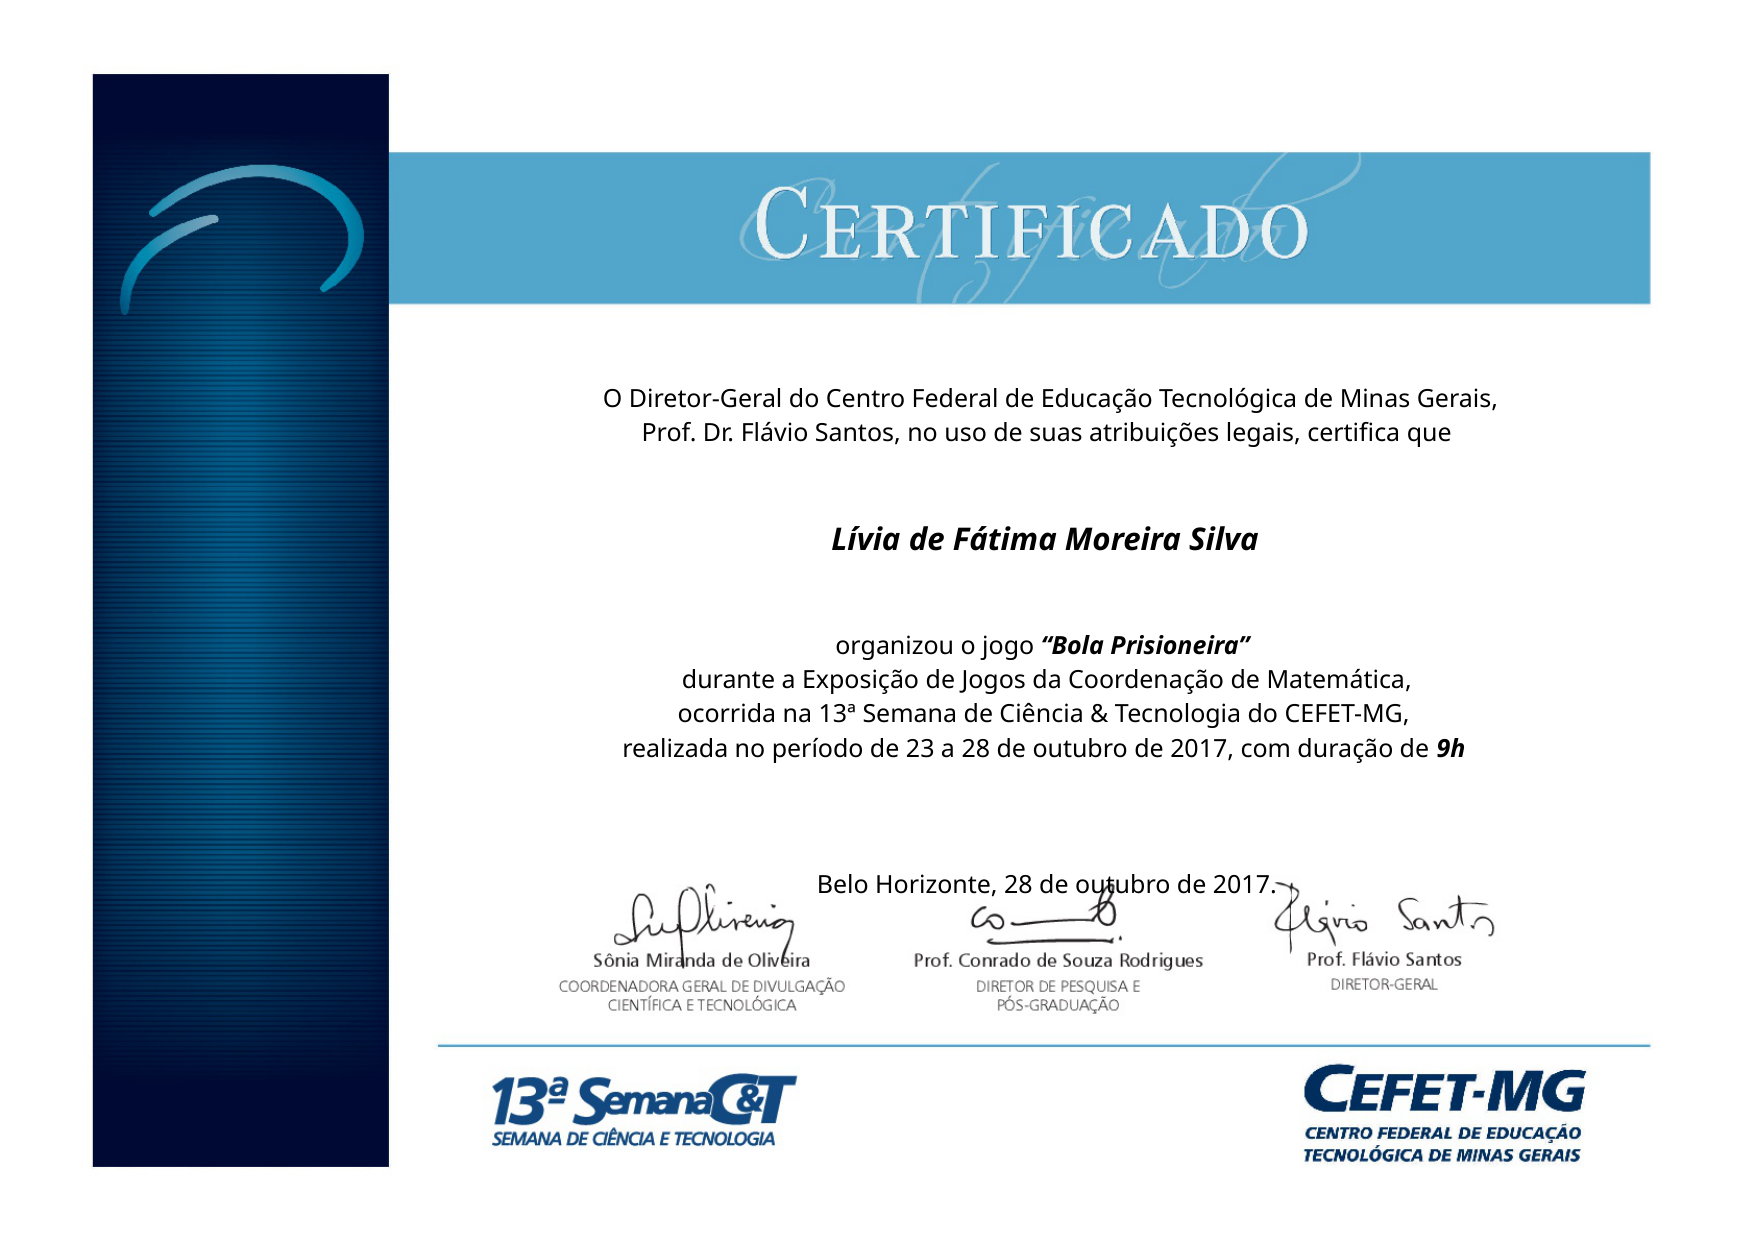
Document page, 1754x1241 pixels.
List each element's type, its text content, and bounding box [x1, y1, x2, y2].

text Belo Horizonte, 28 de outubro de 2017. [340, 866, 1754, 901]
picture [476, 560, 1277, 628]
text realizada no período de 23 a 28 de outubro de 2017, com duração de 9h [340, 730, 1754, 764]
picture [476, 449, 1277, 517]
text O Diretor-Geral do Centro Federal de Educação Tecnológica de Minas Gerais, [0, 381, 1754, 415]
picture [476, 901, 1277, 1021]
text organizou o jogo “Bola Prisioneira” [340, 628, 1754, 662]
text Lívia de Fátima Moreira Silva [340, 517, 1754, 560]
text ocorrida na 13ª Semana de Ciência & Tecnologia do CEFET-MG, [340, 696, 1754, 730]
text Prof. Dr. Flávio Santos, no uso de suas atribuições legais, certifica que [340, 415, 1754, 449]
picture [476, 220, 1277, 381]
text durante a Exposição de Jogos da Coordenação de Matemática, [340, 662, 1754, 696]
picture [476, 764, 1277, 866]
